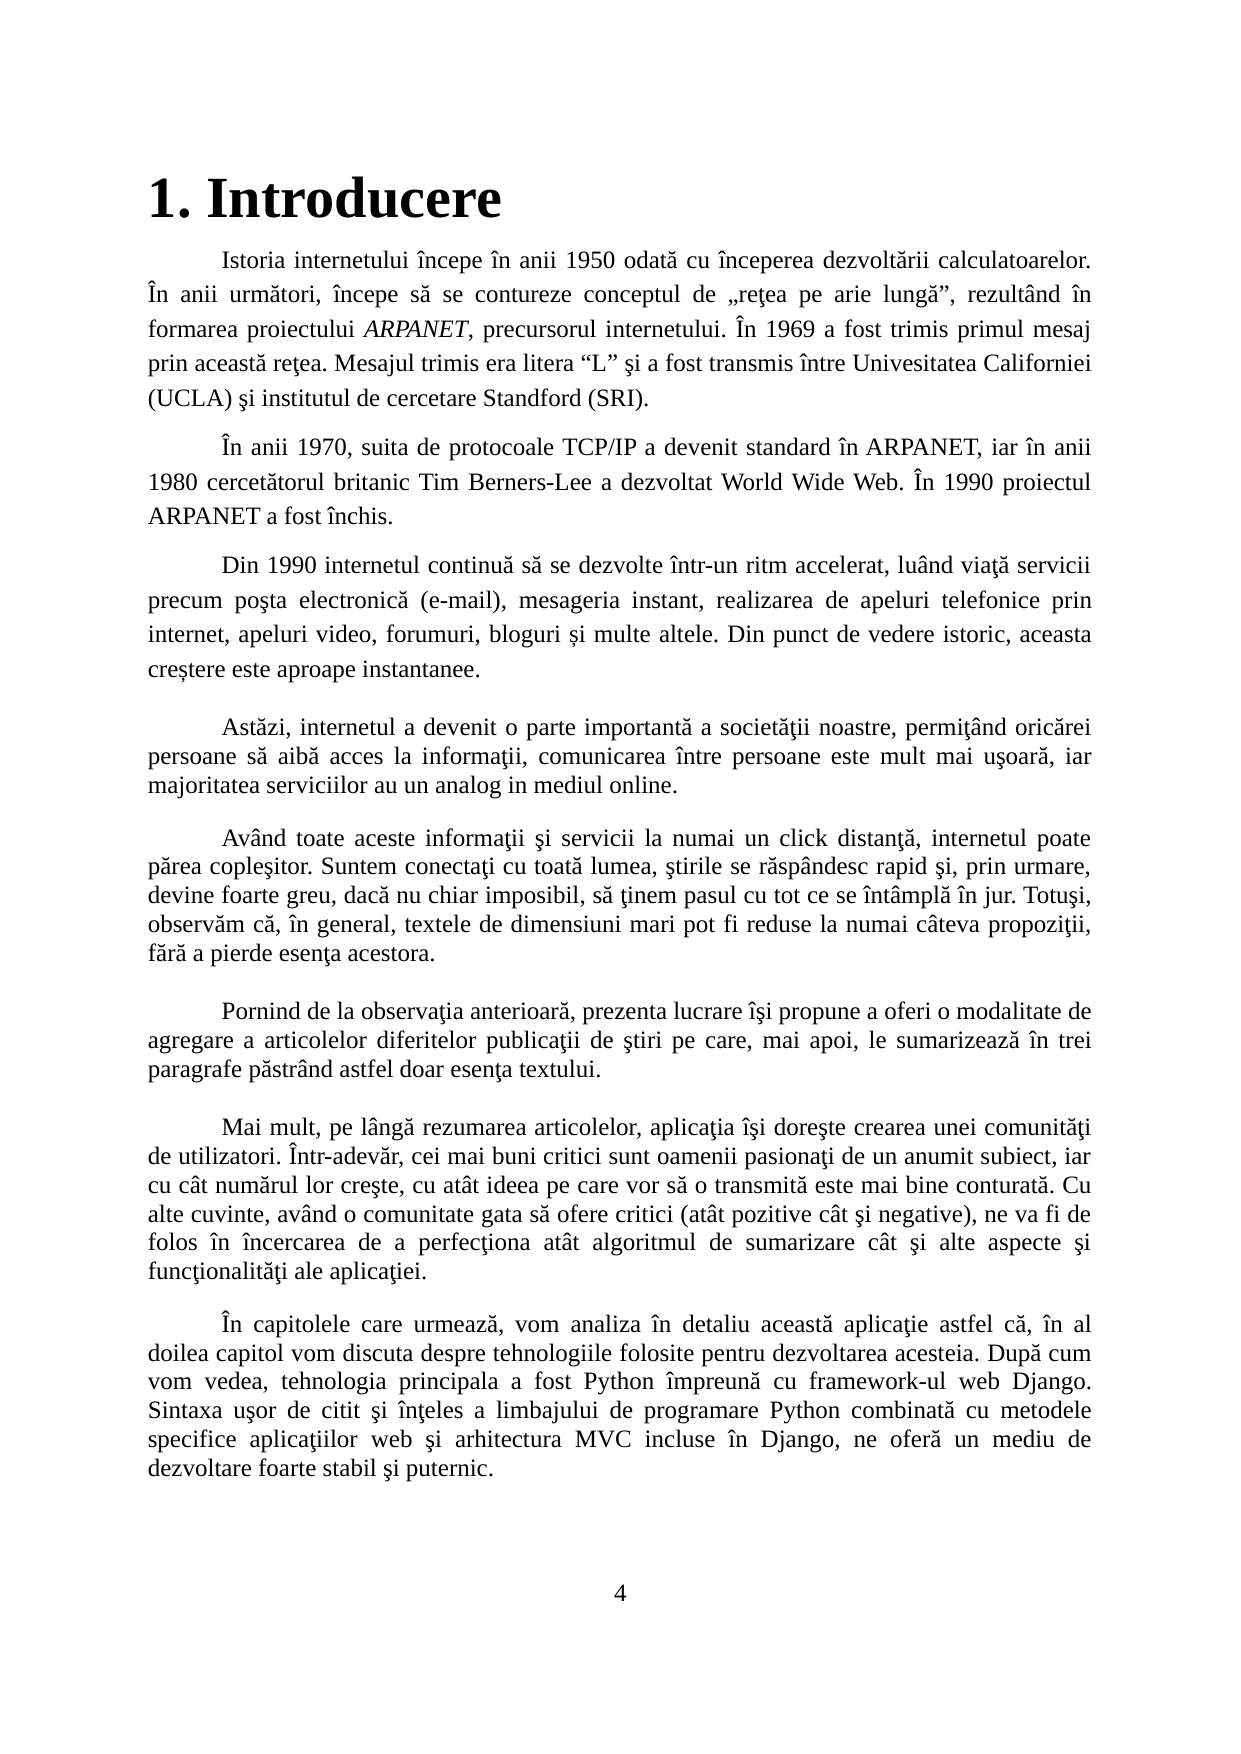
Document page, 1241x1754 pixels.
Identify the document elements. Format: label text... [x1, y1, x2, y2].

text Mai mult, pe lângă rezumarea articolelor, aplicaţia îşi doreşte crearea unei comunităţi de utilizatori. Într-adevăr, cei mai buni critici sunt oamenii pasionaţi de un anumit subiect, iar cu cât numărul lor creşte, cu atât ideea pe care vor să o transmită este mai bine conturată. Cu alte cuvinte, având o comunitate gata să ofere critici (atât pozitive cât şi negative), ne va fi de folos în încercarea de a perfecţiona atât algoritmul de sumarizare cât şi alte aspecte şi funcţionalităţi ale aplicaţiei. [148, 1112, 1093, 1285]
text În anii 1970, suita de protocoale TCP/IP a devenit standard în ARPANET, iar în anii 1980 cercetătorul britanic Tim Berners-Lee a dezvoltat World Wide Web. În 1990 proiectul ARPANET a fost închis. [148, 432, 1093, 530]
subtitle 1. Introducere [148, 163, 1093, 230]
text În capitolele care urmează, vom analiza în detaliu această aplicaţie astfel că, în al doilea capitol vom discuta despre tehnologiile folosite pentru dezvoltarea acesteia. După cum vom vedea, tehnologia principala a fost Python împreună cu framework-ul web Django. Sintaxa uşor de citit şi înţeles a limbajului de programare Python combinată cu metodele specifice aplicaţiilor web şi arhitectura MVC incluse în Django, ne oferă un mediu de dezvoltare foarte stabil şi puternic. [148, 1309, 1093, 1481]
text Având toate aceste informaţii şi servicii la numai un click distanţă, internetul poate părea copleşitor. Suntem conectaţi cu toată lumea, ştirile se răspândesc rapid şi, prin urmare, devine foarte greu, dacă nu chiar imposibil, să ţinem pasul cu tot ce se întâmplă în jur. Totuşi, observăm că, în general, textele de dimensiuni mari pot fi reduse la numai câteva propoziţii, fără a pierde esenţa acestora. [148, 823, 1093, 966]
text Din 1990 internetul continuă să se dezvolte într-un ritm accelerat, luând viaţă servicii precum poşta electronică (e-mail), mesageria instant, realizarea de apeluri telefonice prin internet, apeluri video, forumuri, bloguri și multe altele. Din punct de vedere istoric, aceasta creștere este aproape instantanee. [148, 551, 1093, 683]
text Pornind de la observaţia anterioară, prezenta lucrare îşi propune a oferi o modalitate de agregare a articolelor diferitelor publicaţii de ştiri pe care, mai apoi, le sumarizează în trei paragrafe păstrând astfel doar esenţa textului. [148, 996, 1093, 1082]
text Astăzi, internetul a devenit o parte importantă a societăţii noastre, permiţând oricărei persoane să aibă acces la informaţii, comunicarea între persoane este mult mai uşoară, iar majoritatea serviciilor au un analog in mediul online. [148, 712, 1093, 799]
text Istoria internetului începe în anii 1950 odată cu începerea dezvoltării calculatoarelor. În anii următori, începe să se contureze conceptul de „reţea pe arie lungă”, rezultând în formarea proiectului ARPANET, precursorul internetului. În 1969 a fost trimis primul mesaj prin această reţea. Mesajul trimis era litera “L” şi a fost transmis între Univesitatea Californiei (UCLA) şi institutul de cercetare Standford (SRI). [148, 245, 1093, 411]
